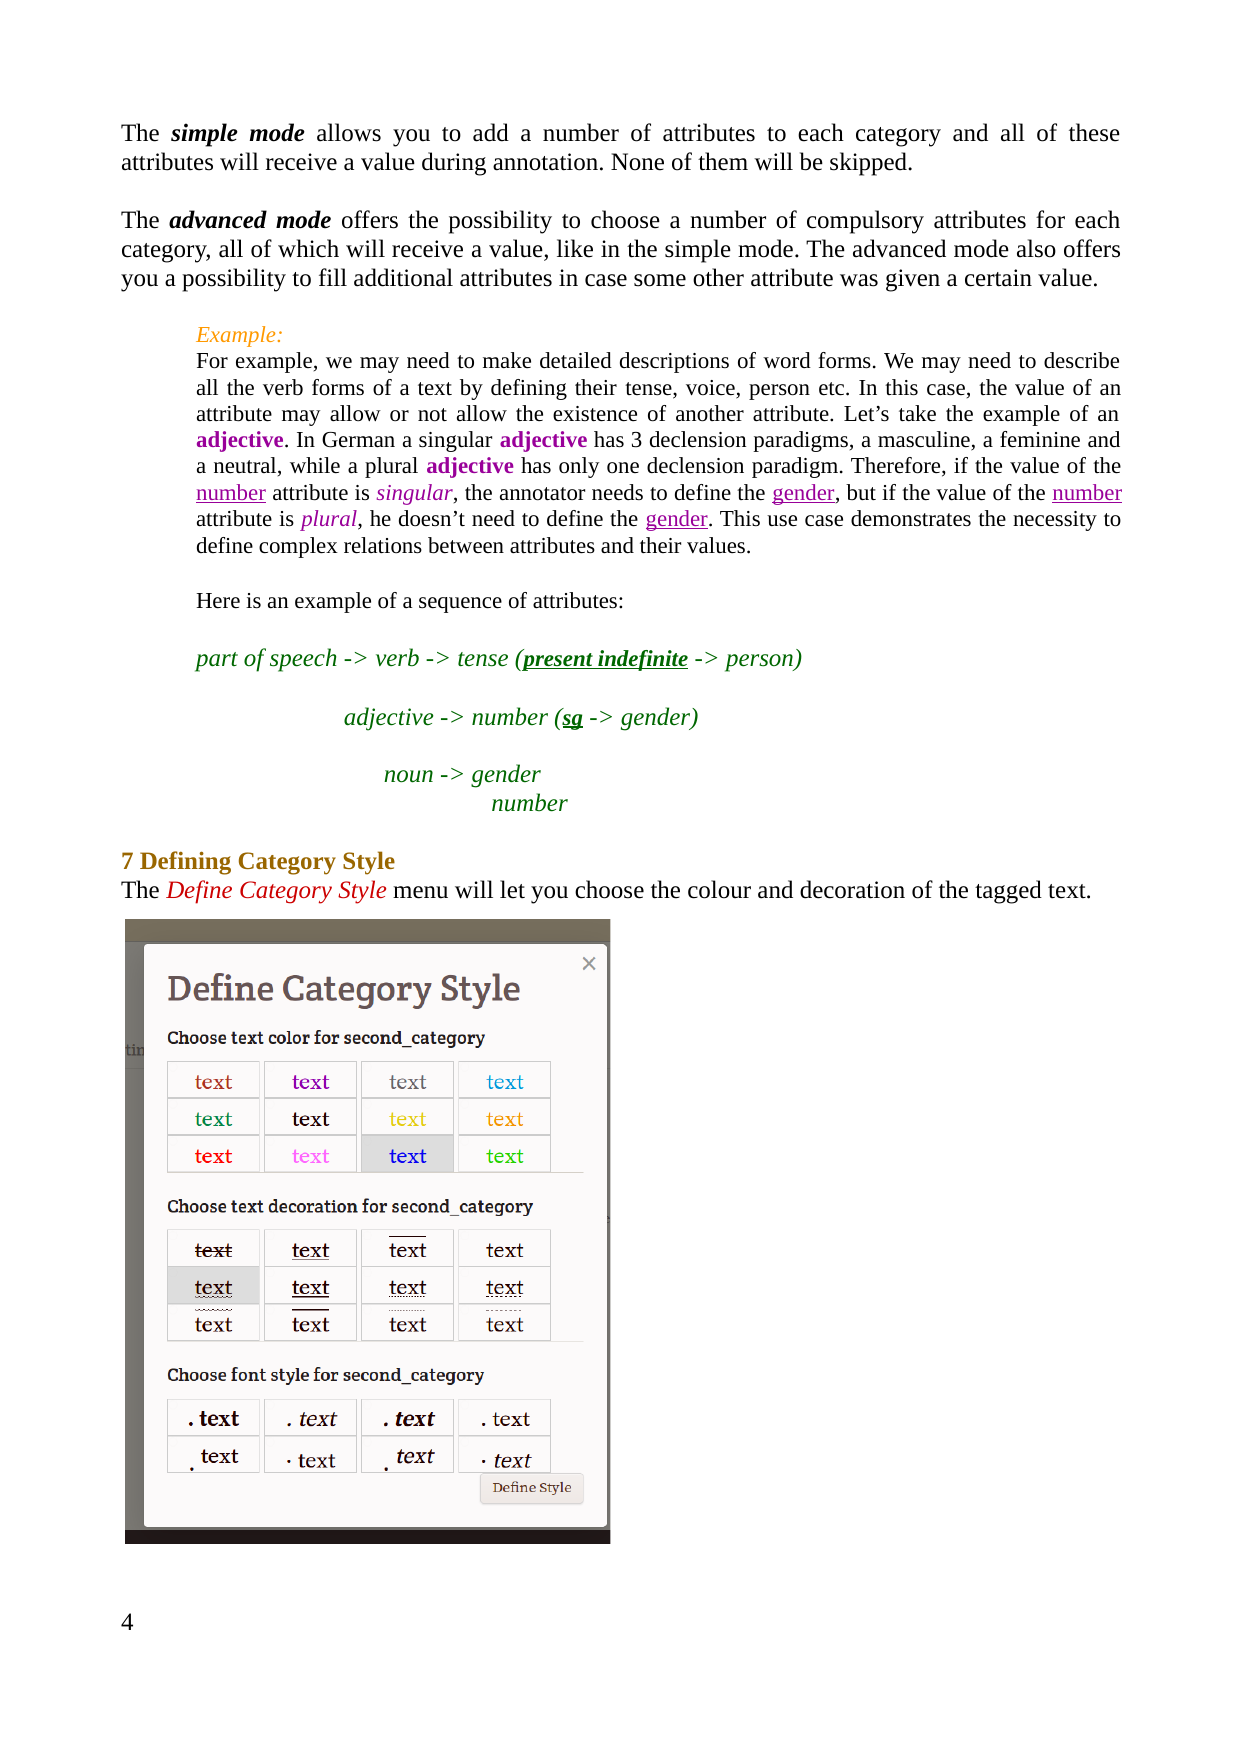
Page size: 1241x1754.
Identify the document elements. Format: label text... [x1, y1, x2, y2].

text part of speech -> verb -> tense (present indefinite -> person) [196, 643, 1122, 672]
text Example: For example, we may need to make detailed descriptions of word forms. We may need to describe all the verb forms of a text by defining their tense, voice, person etc. In this case, the value of an attribute may allow or not allow the existence of another attribute. Let’s take the example of an adjective. In German a singular adjective has 3 declension paradigms, a masculine, a feminine and a neutral, while a plural adjective has only one declension paradigm. Therefore, if the value of the number attribute is singular, the annotator needs to define the gender, but if the value of the number attribute is plural, he doesn’t need to define the gender. This use case demonstrates the necessity to define complex relations between attributes and their values. [196, 321, 1122, 558]
text The simple mode allows you to add a number of attributes to each category and all of these attributes will receive a value during annotation. None of them will be skipped. [121, 118, 1122, 176]
picture [514, 919, 589, 1544]
text adjective -> number (sg -> gender) noun -> gender number [196, 702, 1122, 817]
text Here is an example of a sequence of attributes: [196, 587, 1122, 614]
text The advanced mode offers the possibility to choose a number of compulsory attributes for each category, all of which will receive a value, like in the simple mode. The advanced mode also offers you a possibility to fill additional attributes in case some other attribute was given a certain value. [121, 205, 1122, 291]
text 7 Defining Category Style The Define Category Style menu will let you choose the colour and decoration of the tagged text. [121, 846, 1122, 903]
